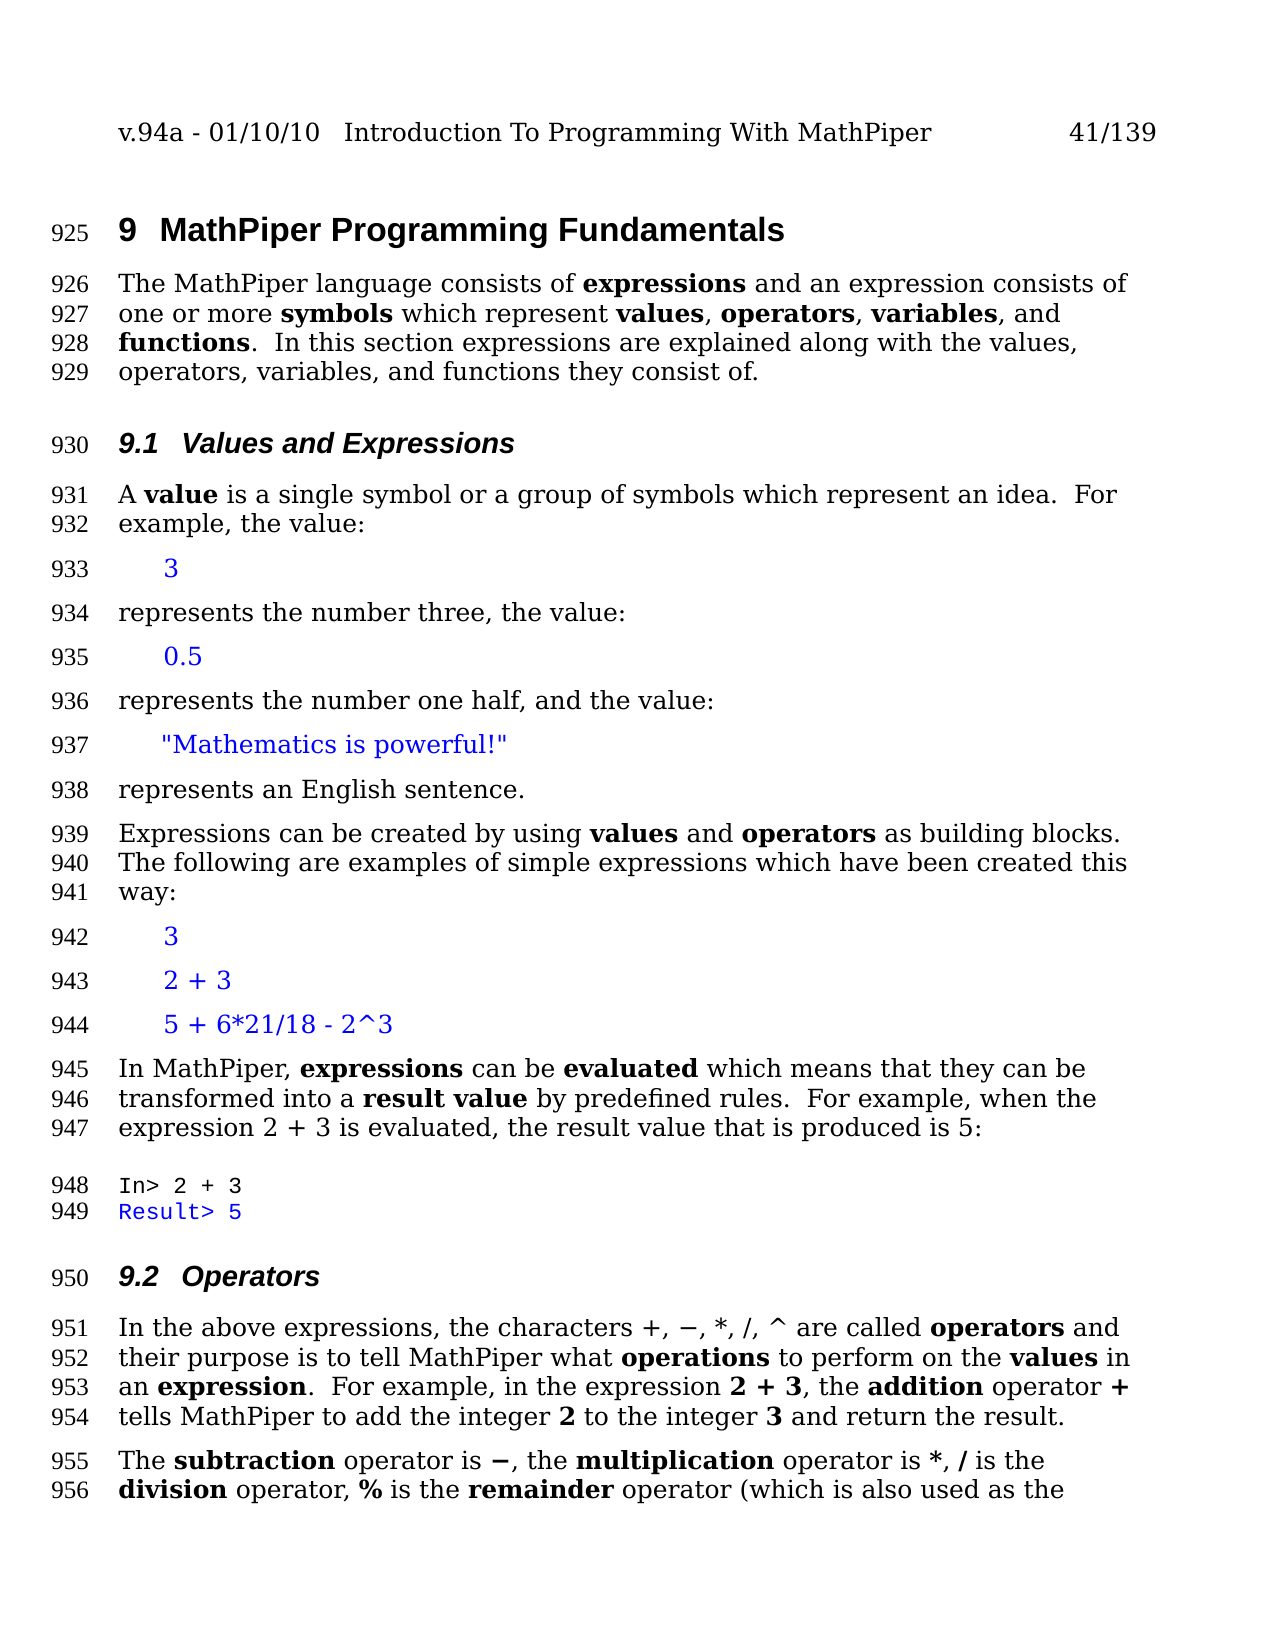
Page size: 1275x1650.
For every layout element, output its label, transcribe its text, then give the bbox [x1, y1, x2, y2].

text represents the number one half, and the value: [118, 686, 1157, 716]
text represents the number three, the value: [118, 598, 1157, 627]
text Expressions can be created by using values and operators as building blocks. The following are examples of simple expressions which have been created this way: [118, 819, 1157, 907]
text Result> 5 [118, 1200, 1157, 1226]
text 0.5 [163, 642, 1157, 671]
text A value is a single symbol or a group of symbols which represent an idea. For example, the value: [118, 480, 1157, 539]
text The MathPiper language consists of expressions and an expression consists of one or more symbols which represent values, operators, variables, and functions. In this section expressions are explained along with the values, operators, variables, and functions they consist of. [118, 269, 1157, 387]
subtitle MathPiper Programming Fundamentals [118, 210, 1157, 248]
text In the above expressions, the characters +, −, *, /, ^ are called operators and their purpose is to tell MathPiper what operations to perform on the values in an expression. For example, in the expression 2 + 3, the addition operator + tells MathPiper to add the integer 2 to the integer 3 and return the result. [118, 1313, 1157, 1431]
text "Mathematics is powerful!" [161, 731, 1157, 760]
text represents an English sentence. [118, 775, 1157, 804]
text 3 [163, 554, 1157, 583]
text 5 + 6*21/18 - 2^3 [163, 1010, 1157, 1039]
text 3 [163, 922, 1157, 951]
text In> 2 + 3 [118, 1174, 1157, 1200]
subtitle Values and Expressions [118, 426, 1157, 459]
text The subtraction operator is −, the multiplication operator is *, / is the division operator, % is the remainder operator (which is also used as the [118, 1446, 1157, 1505]
subtitle Operators [118, 1259, 1157, 1292]
text 2 + 3 [163, 966, 1157, 995]
text In MathPiper, expressions can be evaluated which means that they can be transformed into a result value by predefined rules. For example, when the expression 2 + 3 is evaluated, the result value that is produced is 5: [118, 1054, 1157, 1142]
